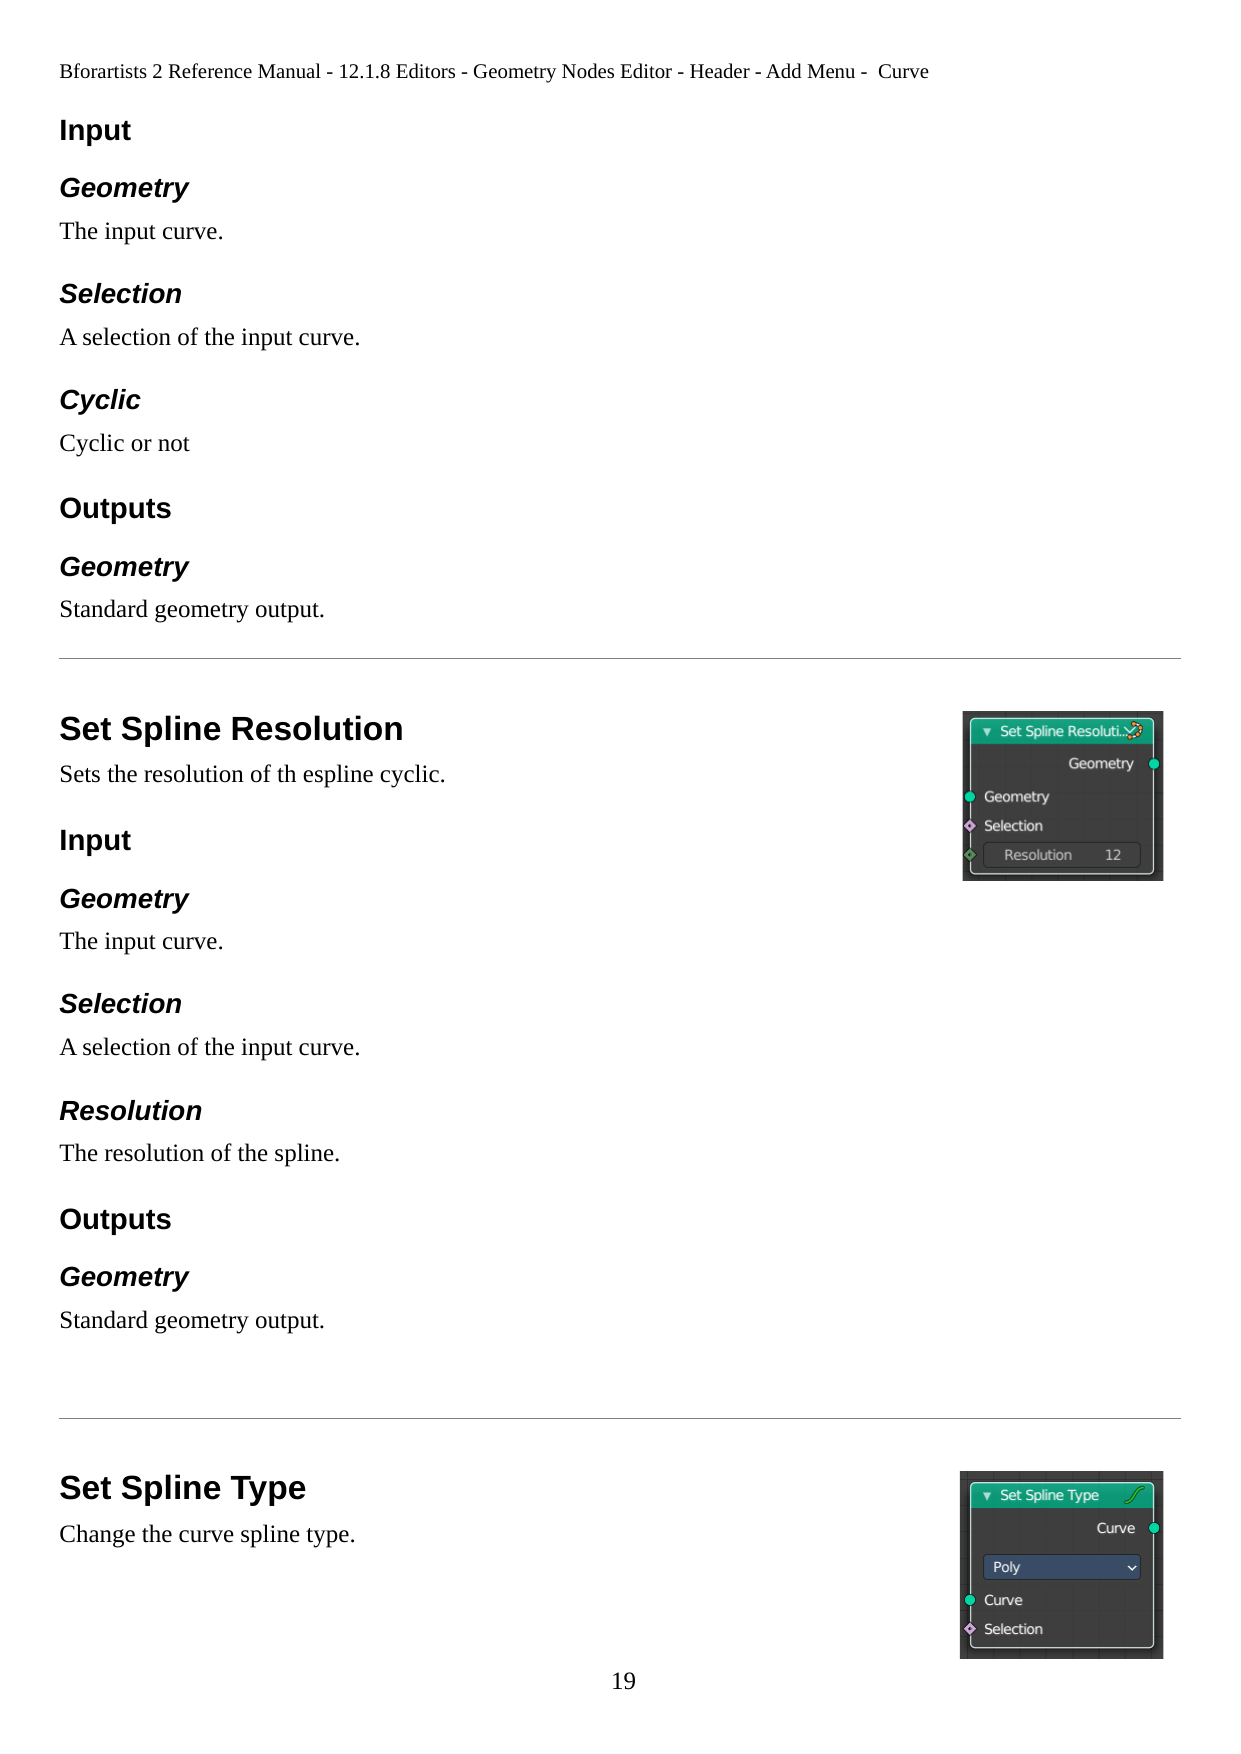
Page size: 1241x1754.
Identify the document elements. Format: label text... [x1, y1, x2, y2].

subtitle Resolution [59, 1094, 1181, 1126]
subtitle Outputs [59, 491, 1181, 525]
text A selection of the input curve. [59, 322, 1181, 350]
subtitle Geometry [59, 1261, 1181, 1292]
text The input curve. [59, 926, 1181, 955]
subtitle Set Spline Resolution [59, 708, 1181, 747]
text The input curve. [59, 216, 1181, 244]
picture [959, 1471, 1164, 1659]
text The resolution of the spline. [59, 1138, 1181, 1167]
text Standard geometry output. [59, 594, 1181, 623]
text Sets the resolution of th espline cyclic. [59, 759, 962, 788]
subtitle Selection [59, 277, 1181, 309]
subtitle Input [59, 113, 1181, 146]
subtitle Geometry [59, 550, 1181, 582]
subtitle Geometry [59, 171, 1181, 203]
subtitle Geometry [59, 882, 1181, 914]
text Cyclic or not [59, 428, 1181, 456]
subtitle Input [59, 823, 962, 857]
subtitle Set Spline Type [59, 1468, 1181, 1507]
subtitle Cyclic [59, 383, 1181, 415]
subtitle [1164, 823, 1181, 857]
text A selection of the input curve. [59, 1032, 1181, 1061]
picture [962, 711, 1164, 881]
subtitle Outputs [59, 1202, 1181, 1236]
subtitle Selection [59, 988, 1181, 1020]
text Standard geometry output. [59, 1305, 1181, 1334]
text Change the curve spline type. [59, 1519, 959, 1548]
